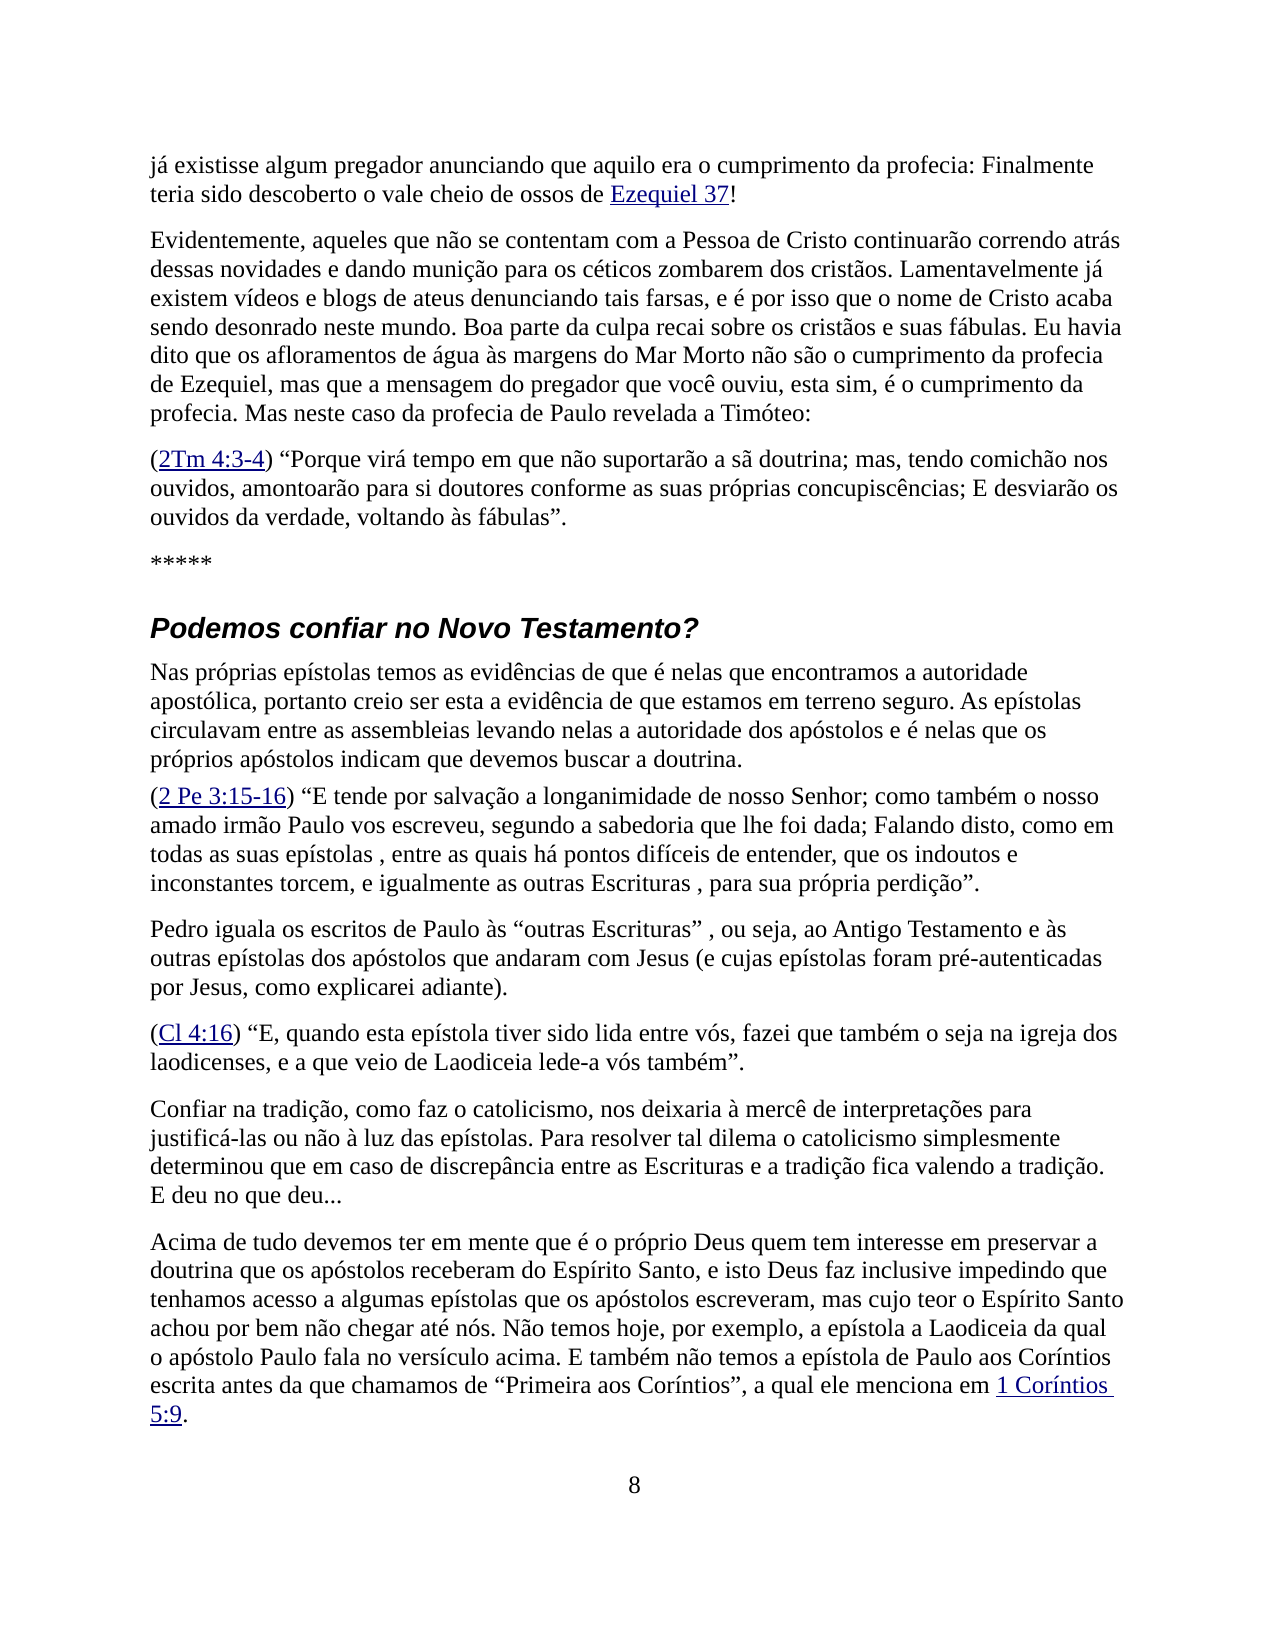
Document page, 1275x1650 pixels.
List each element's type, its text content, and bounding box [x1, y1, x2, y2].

text Acima de tudo devemos ter em mente que é o próprio Deus quem tem interesse em preservar a doutrina que os apóstolos receberam do Espírito Santo, e isto Deus faz inclusive impedindo que tenhamos acesso a algumas epístolas que os apóstolos escreveram, mas cujo teor o Espírito Santo achou por bem não chegar até nós. Não temos hoje, por exemplo, a epístola a Laodiceia da qual o apóstolo Paulo fala no versículo acima. E também não temos a epístola de Paulo aos Coríntios escrita antes da que chamamos de “Primeira aos Coríntios”, a qual ele menciona em 1 Coríntios 5:9. [150, 1227, 1125, 1428]
text Pedro iguala os escritos de Paulo às “outras Escrituras” , ou seja, ao Antigo Testamento e às outras epístolas dos apóstolos que andaram com Jesus (e cujas epístolas foram pré-autenticadas por Jesus, como explicarei adiante). [150, 914, 1125, 1001]
text Evidentemente, aqueles que não se contentam com a Pessoa de Cristo continuarão correndo atrás dessas novidades e dando munição para os céticos zombarem dos cristãos. Lamentavelmente já existem vídeos e blogs de ateus denunciando tais farsas, e é por isso que o nome de Cristo acaba sendo desonrado neste mundo. Boa parte da culpa recai sobre os cristãos e suas fábulas. Eu havia dito que os afloramentos de água às margens do Mar Morto não são o cumprimento da profecia de Ezequiel, mas que a mensagem do pregador que você ouviu, esta sim, é o cumprimento da profecia. Mas neste caso da profecia de Paulo revelada a Timóteo: [150, 225, 1125, 427]
subtitle Podemos confiar no Novo Testamento? [150, 611, 1125, 645]
text Nas próprias epístolas temos as evidências de que é nelas que encontramos a autoridade apostólica, portanto creio ser esta a evidência de que estamos em terreno seguro. As epístolas circulavam entre as assembleias levando nelas a autoridade dos apóstolos e é nelas que os próprios apóstolos indicam que devemos buscar a doutrina. [150, 657, 1125, 772]
text Confiar na tradição, como faz o catolicismo, nos deixaria à mercê de interpretações para justificá-las ou não à luz das epístolas. Para resolver tal dilema o catolicismo simplesmente determinou que em caso de discrepância entre as Escrituras e a tradição fica valendo a tradição. E deu no que deu... [150, 1094, 1125, 1209]
text (Cl 4:16) “E, quando esta epístola tiver sido lida entre vós, fazei que também o seja na igreja dos laodicenses, e a que veio de Laodiceia lede-a vós também”. [150, 1018, 1125, 1076]
text ***** [150, 549, 1125, 577]
text (2 Pe 3:15-16) “E tende por salvação a longanimidade de nosso Senhor; como também o nosso amado irmão Paulo vos escreveu, segundo a sabedoria que lhe foi dada; Falando disto, como em todas as suas epístolas , entre as quais há pontos difíceis de entender, que os indoutos e inconstantes torcem, e igualmente as outras Escrituras , para sua própria perdição”. [150, 781, 1125, 896]
text já existisse algum pregador anunciando que aquilo era o cumprimento da profecia: Finalmente teria sido descoberto o vale cheio de ossos de Ezequiel 37! [150, 150, 1125, 207]
text (2Tm 4:3-4) “Porque virá tempo em que não suportarão a sã doutrina; mas, tendo comichão nos ouvidos, amontoarão para si doutores conforme as suas próprias concupiscências; E desviarão os ouvidos da verdade, voltando às fábulas”. [150, 444, 1125, 531]
